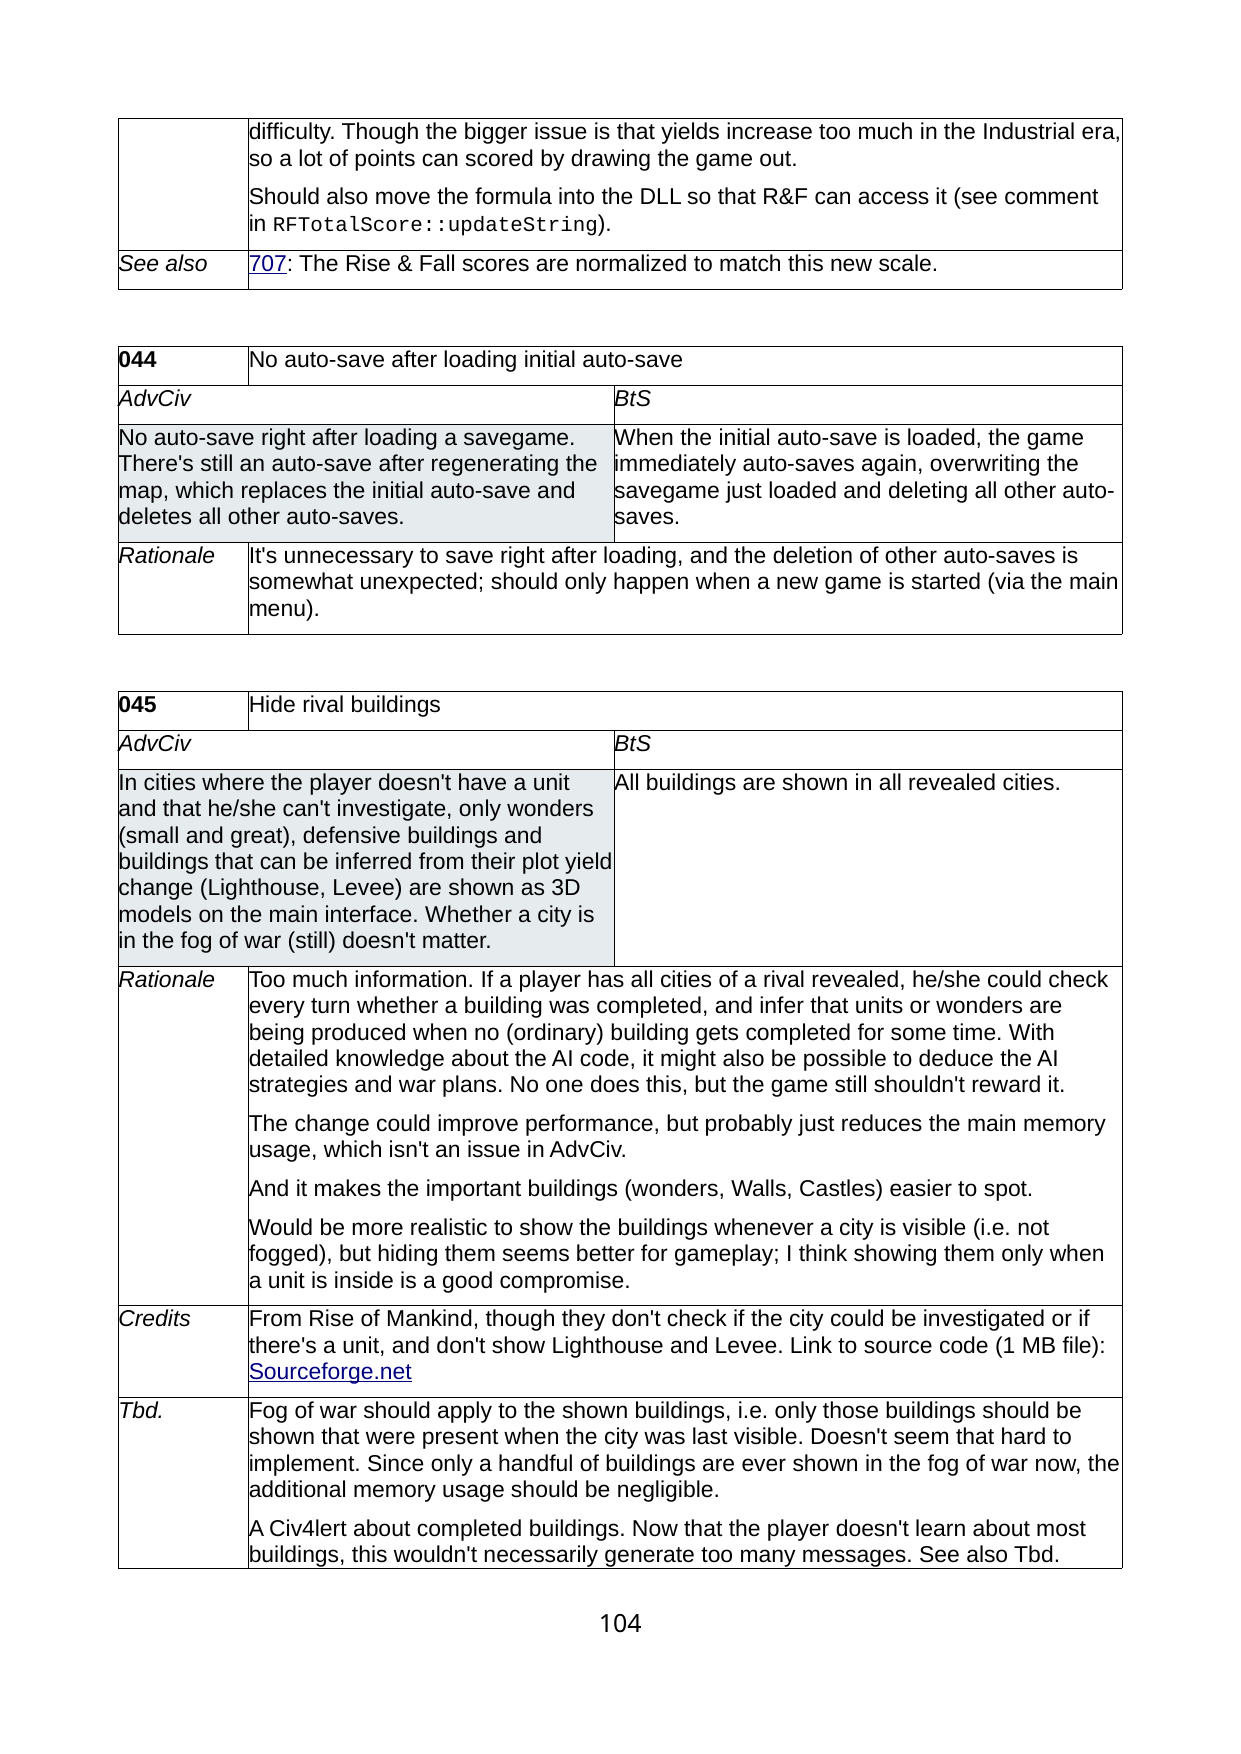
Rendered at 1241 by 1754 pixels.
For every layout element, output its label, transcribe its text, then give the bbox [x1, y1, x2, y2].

table_cell BtS [615, 731, 1122, 769]
table_header 044 [119, 347, 248, 385]
table_cell In cities where the player doesn't have a unit and that he/she can't investigate, only wonders (small and great), defensive buildings and buildings that can be inferred from their plot yield change (Lighthouse, Levee) are shown as 3D models on the main interface. Whether a city is in the fog of war (still) doesn't matter. [119, 770, 614, 966]
table_header 045 [119, 692, 248, 730]
table_cell From Rise of Mankind, though they don't check if the city could be investigated or if there's a unit, and don't show Lighthouse and Levee. Link to source code (1 MB file): Sourceforge.net [249, 1306, 1122, 1397]
table_header No auto-save after loading initial auto-save [249, 347, 1122, 385]
table_cell BtS [615, 386, 1122, 424]
table_cell It's unnecessary to save right after loading, and the deletion of other auto-saves is somewhat unexpected; should only happen when a new game is started (via the main menu). [249, 543, 1122, 633]
table_cell Rationale [119, 543, 248, 633]
table_cell 707: The Rise & Fall scores are normalized to match this new scale. [249, 251, 1122, 289]
table_cell See also [119, 251, 248, 289]
table_cell AdvCiv [119, 731, 614, 769]
table_cell When the initial auto-save is loaded, the game immediately auto-saves again, overwriting the savegame just loaded and deleting all other auto-saves. [615, 425, 1122, 542]
table_cell Tbd. [119, 1398, 248, 1567]
table_cell All buildings are shown in all revealed cities. [615, 770, 1122, 966]
table_cell No auto-save right after loading a savegame. There's still an auto-save after regenerating the map, which replaces the initial auto-save and deletes all other auto-saves. [119, 425, 614, 542]
table_cell Too much information. If a player has all cities of a rival revealed, he/she could check every turn whether a building was completed, and infer that units or wonders are being produced when no (ordinary) building gets completed for some time. With detailed knowledge about the AI code, it might also be possible to deduce the AI strategies and war plans. No one does this, but the game still shouldn't reward it. The change could improve performance, but probably just reduces the main memory usage, which isn't an issue in AdvCiv. And it makes the important buildings (wonders, Walls, Castles) easier to spot. Would be more realistic to show the buildings whenever a city is visible (i.e. not fogged), but hiding them seems better for gameplay; I think showing them only when a unit is inside is a good compromise. [249, 967, 1122, 1305]
table_cell Rationale [119, 967, 248, 1305]
table_cell [119, 119, 248, 250]
table_header Hide rival buildings [249, 692, 1122, 730]
table_cell difficulty. Though the bigger issue is that yields increase too much in the Industrial era, so a lot of points can scored by drawing the game out. Should also move the formula into the DLL so that R&F can access it (see comment in RFTotalScore::updateString). [249, 119, 1122, 250]
table_cell Fog of war should apply to the shown buildings, i.e. only those buildings should be shown that were present when the city was last visible. Doesn't seem that hard to implement. Since only a handful of buildings are ever shown in the fog of war now, the additional memory usage should be negligible. A Civ4lert about completed buildings. Now that the player doesn't learn about most buildings, this wouldn't necessarily generate too many messages. See also Tbd. [249, 1398, 1122, 1567]
table_cell AdvCiv [119, 386, 614, 424]
table_cell Credits [119, 1306, 248, 1397]
